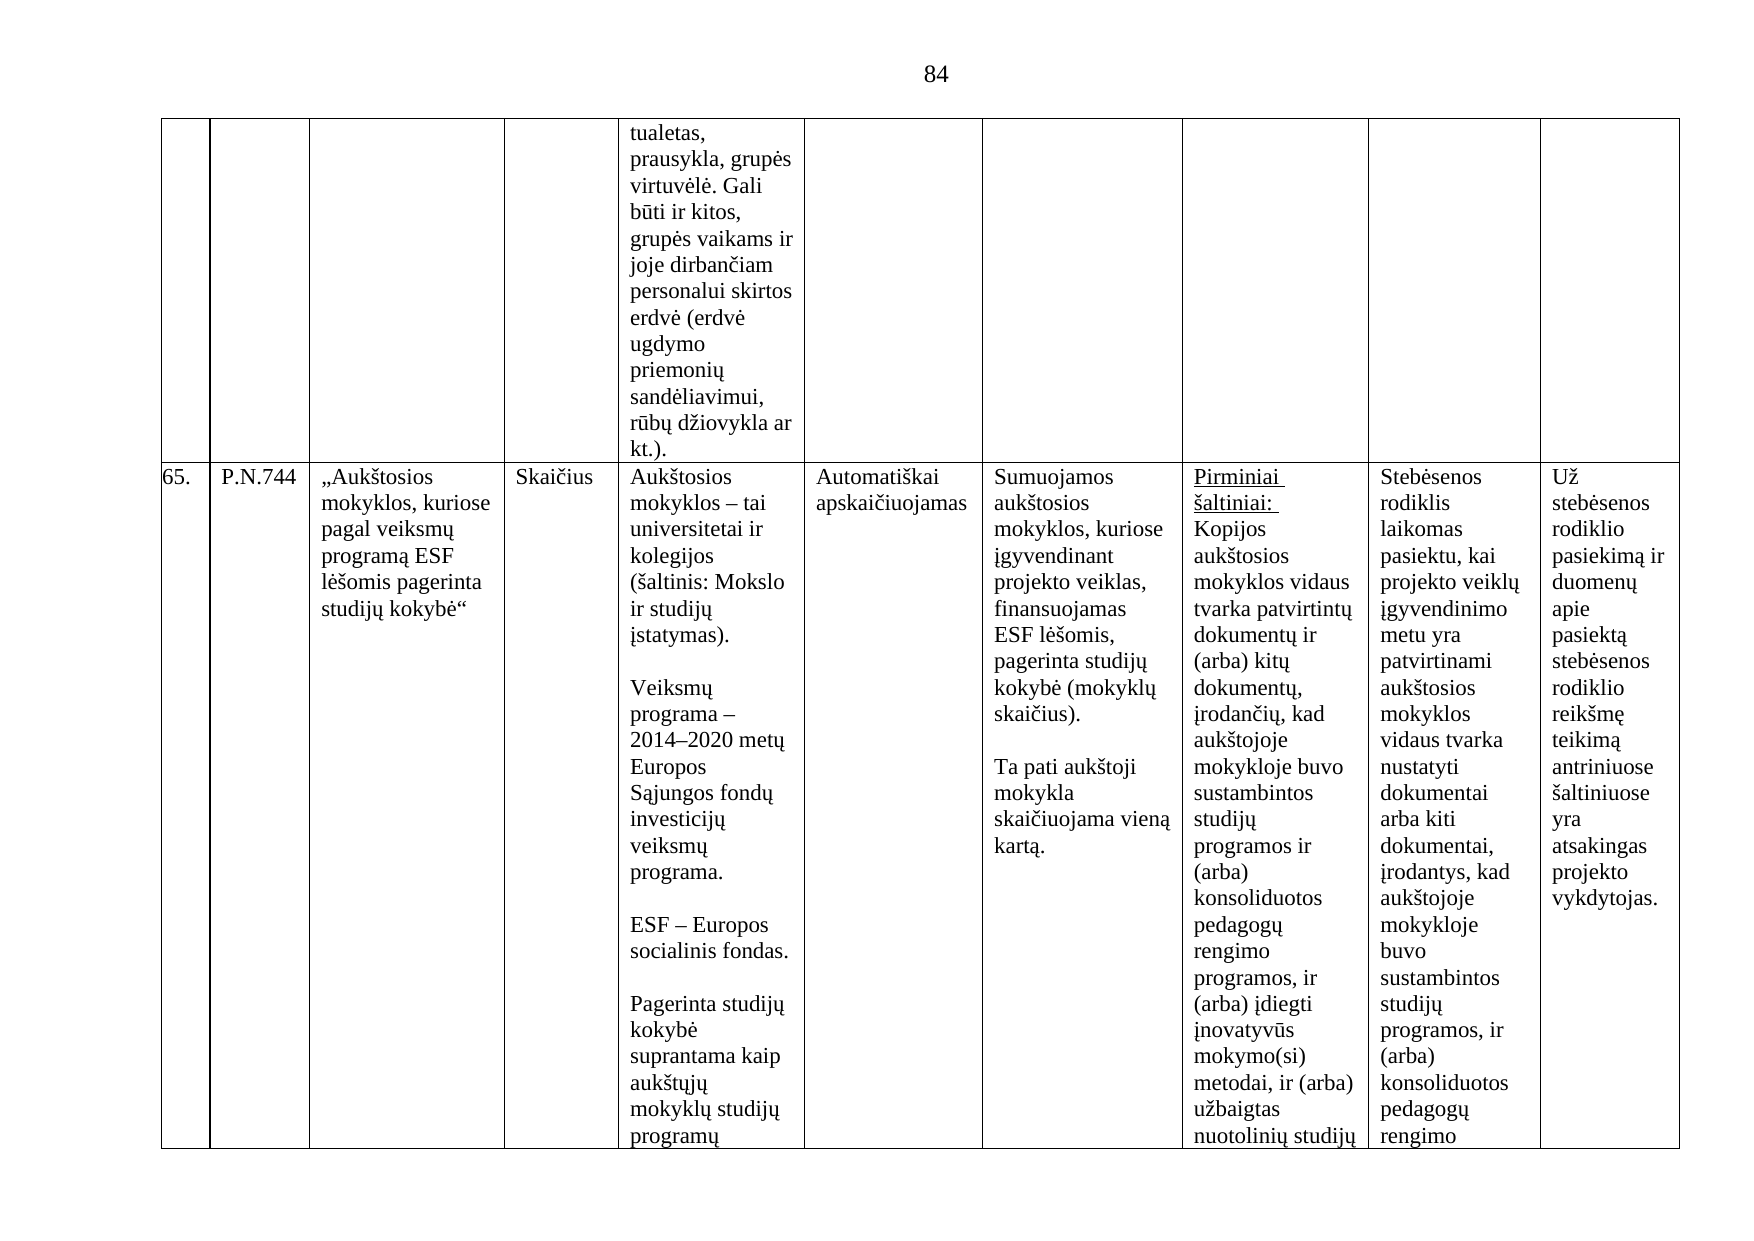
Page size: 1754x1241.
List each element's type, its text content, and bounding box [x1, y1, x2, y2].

table_cell „Aukštosios mokyklos, kuriose pagal veiksmų programą ESF lėšomis pagerinta studijų kokybė“ [310, 463, 504, 1148]
table_cell [1183, 119, 1368, 462]
table_cell [211, 119, 309, 462]
table_cell 65. [162, 463, 209, 1148]
table_cell Stebėsenos rodiklis laikomas pasiektu, kai projekto veiklų įgyvendinimo metu yra patvirtinami aukštosios mokyklos vidaus tvarka nustatyti dokumentai arba kiti dokumentai, įrodantys, kad aukštojoje mokykloje buvo sustambintos studijų programos, ir (arba) konsoliduotos pedagogų rengimo [1369, 463, 1540, 1148]
table_cell P.N.744 [211, 463, 309, 1148]
table_cell Aukštosios mokyklos – tai universitetai ir kolegijos (šaltinis: Mokslo ir studijų įstatymas). Veiksmų programa – 2014–2020 metų Europos Sąjungos fondų investicijų veiksmų programa. ESF – Europos socialinis fondas. Pagerinta studijų kokybė suprantama kaip aukštųjų mokyklų studijų programų [619, 463, 804, 1148]
table_cell Skaičius [505, 463, 618, 1148]
table_cell [310, 119, 504, 462]
table_cell [805, 119, 982, 462]
table_cell [1541, 119, 1679, 462]
table_cell [162, 119, 209, 462]
table_cell Automatiškai apskaičiuojamas [805, 463, 982, 1148]
table_cell Už stebėsenos rodiklio pasiekimą ir duomenų apie pasiektą stebėsenos rodiklio reikšmę teikimą antriniuose šaltiniuose yra atsakingas projekto vykdytojas. [1541, 463, 1679, 1148]
table_cell [983, 119, 1182, 462]
table_cell tualetas, prausykla, grupės virtuvėlė. Gali būti ir kitos, grupės vaikams ir joje dirbančiam personalui skirtos erdvė (erdvė ugdymo priemonių sandėliavimui, rūbų džiovykla ar kt.). [619, 119, 804, 462]
table_cell Pirminiai šaltiniai: Kopijos aukštosios mokyklos vidaus tvarka patvirtintų dokumentų ir (arba) kitų dokumentų, įrodančių, kad aukštojoje mokykloje buvo sustambintos studijų programos ir (arba) konsoliduotos pedagogų rengimo programos, ir (arba) įdiegti įnovatyvūs mokymo(si) metodai, ir (arba) užbaigtas nuotolinių studijų [1183, 463, 1368, 1148]
table_cell [1369, 119, 1540, 462]
table_cell Sumuojamos aukštosios mokyklos, kuriose įgyvendinant projekto veiklas, finansuojamas ESF lėšomis, pagerinta studijų kokybė (mokyklų skaičius). Ta pati aukštoji mokykla skaičiuojama vieną kartą. [983, 463, 1182, 1148]
table_cell [505, 119, 618, 462]
